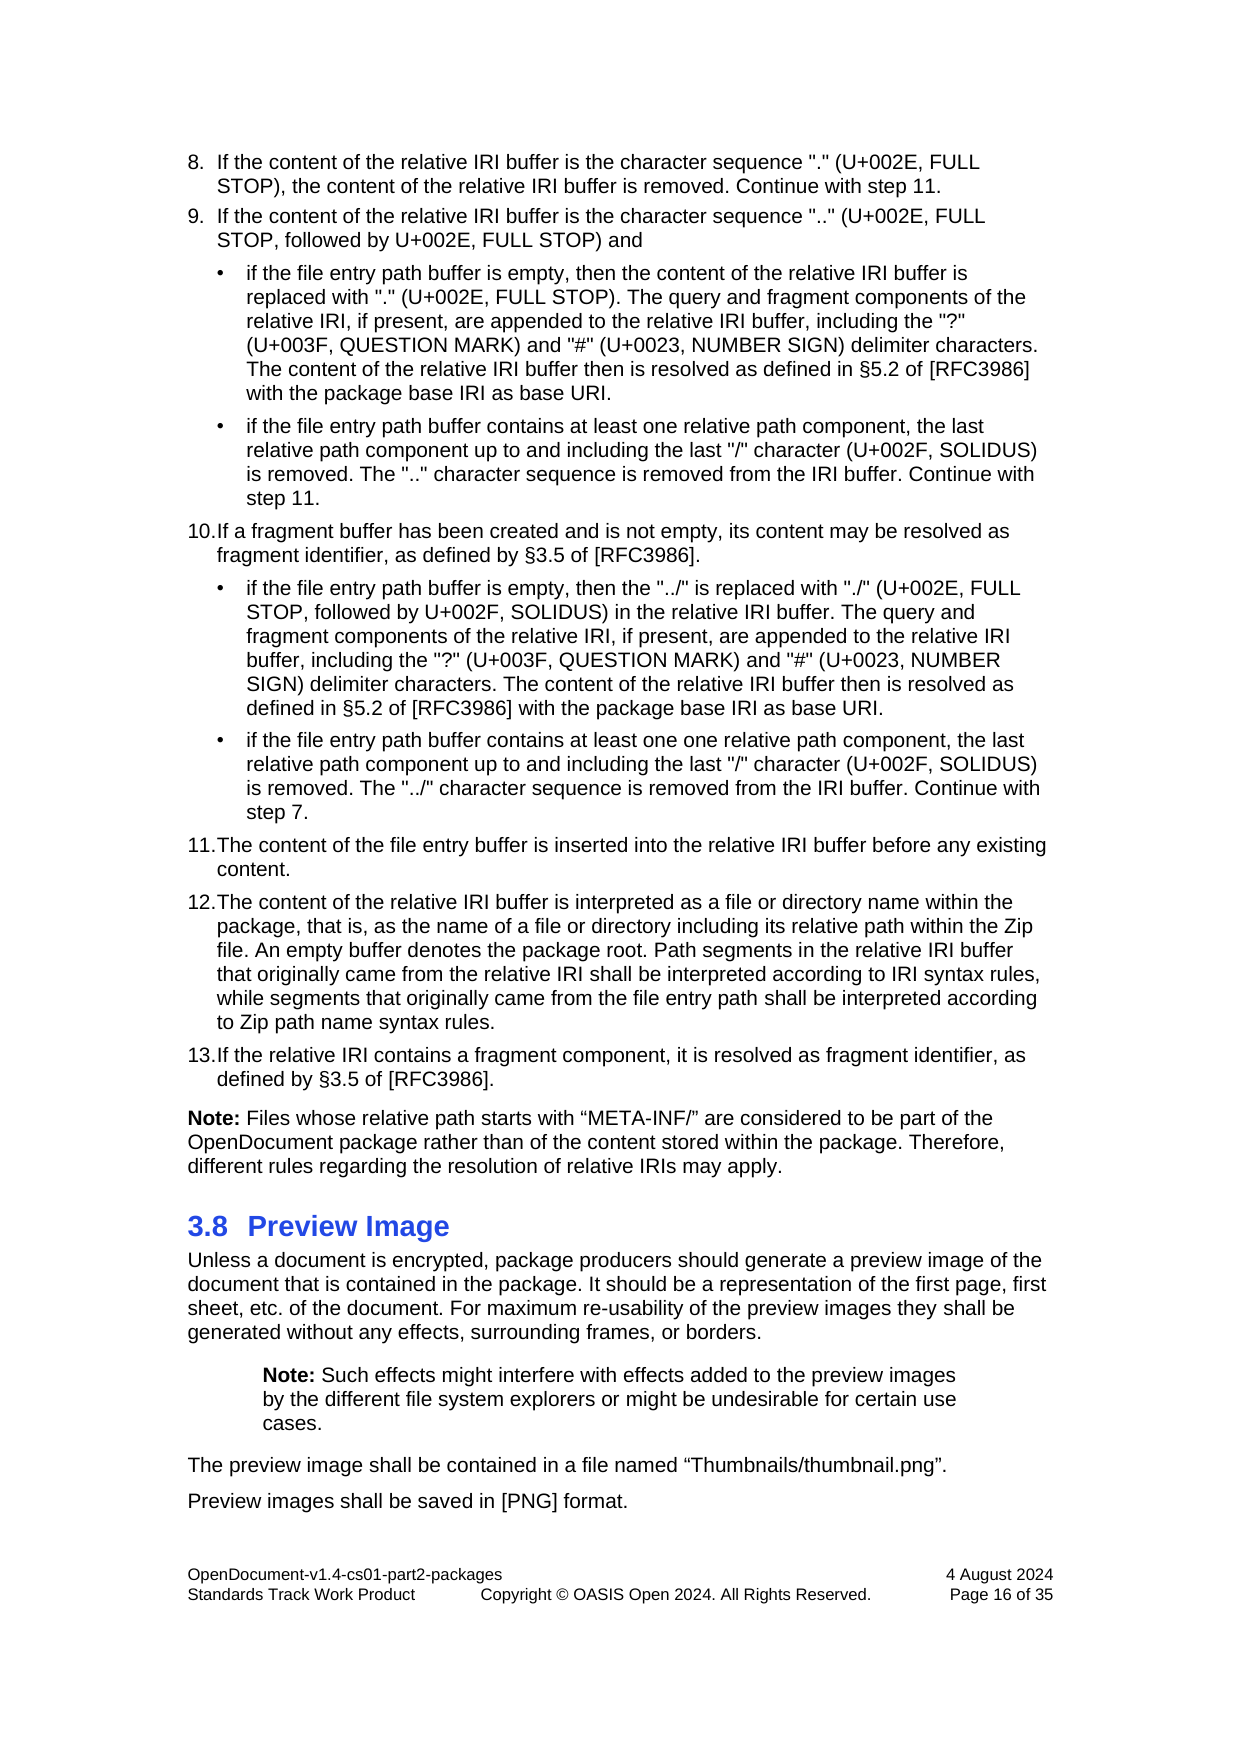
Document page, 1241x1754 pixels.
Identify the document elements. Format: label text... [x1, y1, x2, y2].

text Unless a document is encrypted, package producers should generate a preview image of the document that is contained in the package. It should be a representation of the first page, first sheet, etc. of the document. For maximum re-usability of the preview images they shall be generated without any effects, surrounding frames, or borders. [187, 1248, 1053, 1344]
text The preview image shall be contained in a file named “Thumbnails/thumbnail.png”. [187, 1453, 1053, 1477]
list If a fragment buffer has been created and is not empty, its content may be resolved as fragment identifier, as defined by §3.5 of [RFC3986]. [187, 518, 1053, 566]
list if the file entry path buffer is empty, then the content of the relative IRI buffer is replaced with "." (U+002E, FULL STOP). The query and fragment components of the relative IRI, if present, are appended to the relative IRI buffer, including the "?" (U+003F, QUESTION MARK) and "#" (U+0023, NUMBER SIGN) delimiter characters. The content of the relative IRI buffer then is resolved as defined in §5.2 of [RFC3986] with the package base IRI as base URI. [217, 261, 1053, 405]
text Note: Such effects might interfere with effects added to the preview images by the different file system explorers or might be undesirable for certain use cases. [262, 1362, 978, 1434]
list If the relative IRI contains a fragment component, it is resolved as fragment identifier, as defined by §3.5 of [RFC3986]. [187, 1043, 1053, 1091]
list If the content of the relative IRI buffer is the character sequence ".." (U+002E, FULL STOP, followed by U+002E, FULL STOP) and [187, 204, 1053, 252]
list The content of the file entry buffer is inserted into the relative IRI buffer before any existing content. [187, 833, 1053, 881]
text Note: Files whose relative path starts with “META-INF/” are considered to be part of the OpenDocument package rather than of the content stored within the package. Therefore, different rules regarding the resolution of relative IRIs may apply. [187, 1106, 1053, 1177]
list The content of the relative IRI buffer is interpreted as a file or directory name within the package, that is, as the name of a file or directory including its relative path within the Zip file. An empty buffer denotes the package root. Path segments in the relative IRI buffer that originally came from the relative IRI shall be interpreted according to IRI syntax rules, while segments that originally came from the file entry path shall be interpreted according to Zip path name syntax rules. [187, 890, 1053, 1034]
list If the content of the relative IRI buffer is the character sequence "." (U+002E, FULL STOP), the content of the relative IRI buffer is removed. Continue with step 11. [187, 150, 1053, 198]
list if the file entry path buffer contains at least one relative path component, the last relative path component up to and including the last "/" character (U+002F, SOLIDUS) is removed. The ".." character sequence is removed from the IRI buffer. Continue with step 11. [217, 414, 1053, 509]
list if the file entry path buffer is empty, then the "../" is replaced with "./" (U+002E, FULL STOP, followed by U+002F, SOLIDUS) in the relative IRI buffer. The query and fragment components of the relative IRI, if present, are appended to the relative IRI buffer, including the "?" (U+003F, QUESTION MARK) and "#" (U+0023, NUMBER SIGN) delimiter characters. The content of the relative IRI buffer then is resolved as defined in §5.2 of [RFC3986] with the package base IRI as base URI. [217, 575, 1053, 719]
list if the file entry path buffer contains at least one one relative path component, the last relative path component up to and including the last "/" character (U+002F, SOLIDUS) is removed. The "../" character sequence is removed from the IRI buffer. Continue with step 7. [217, 728, 1053, 824]
text Preview images shall be saved in [PNG] format. [187, 1489, 1053, 1513]
subtitle Preview Image [187, 1208, 1053, 1242]
